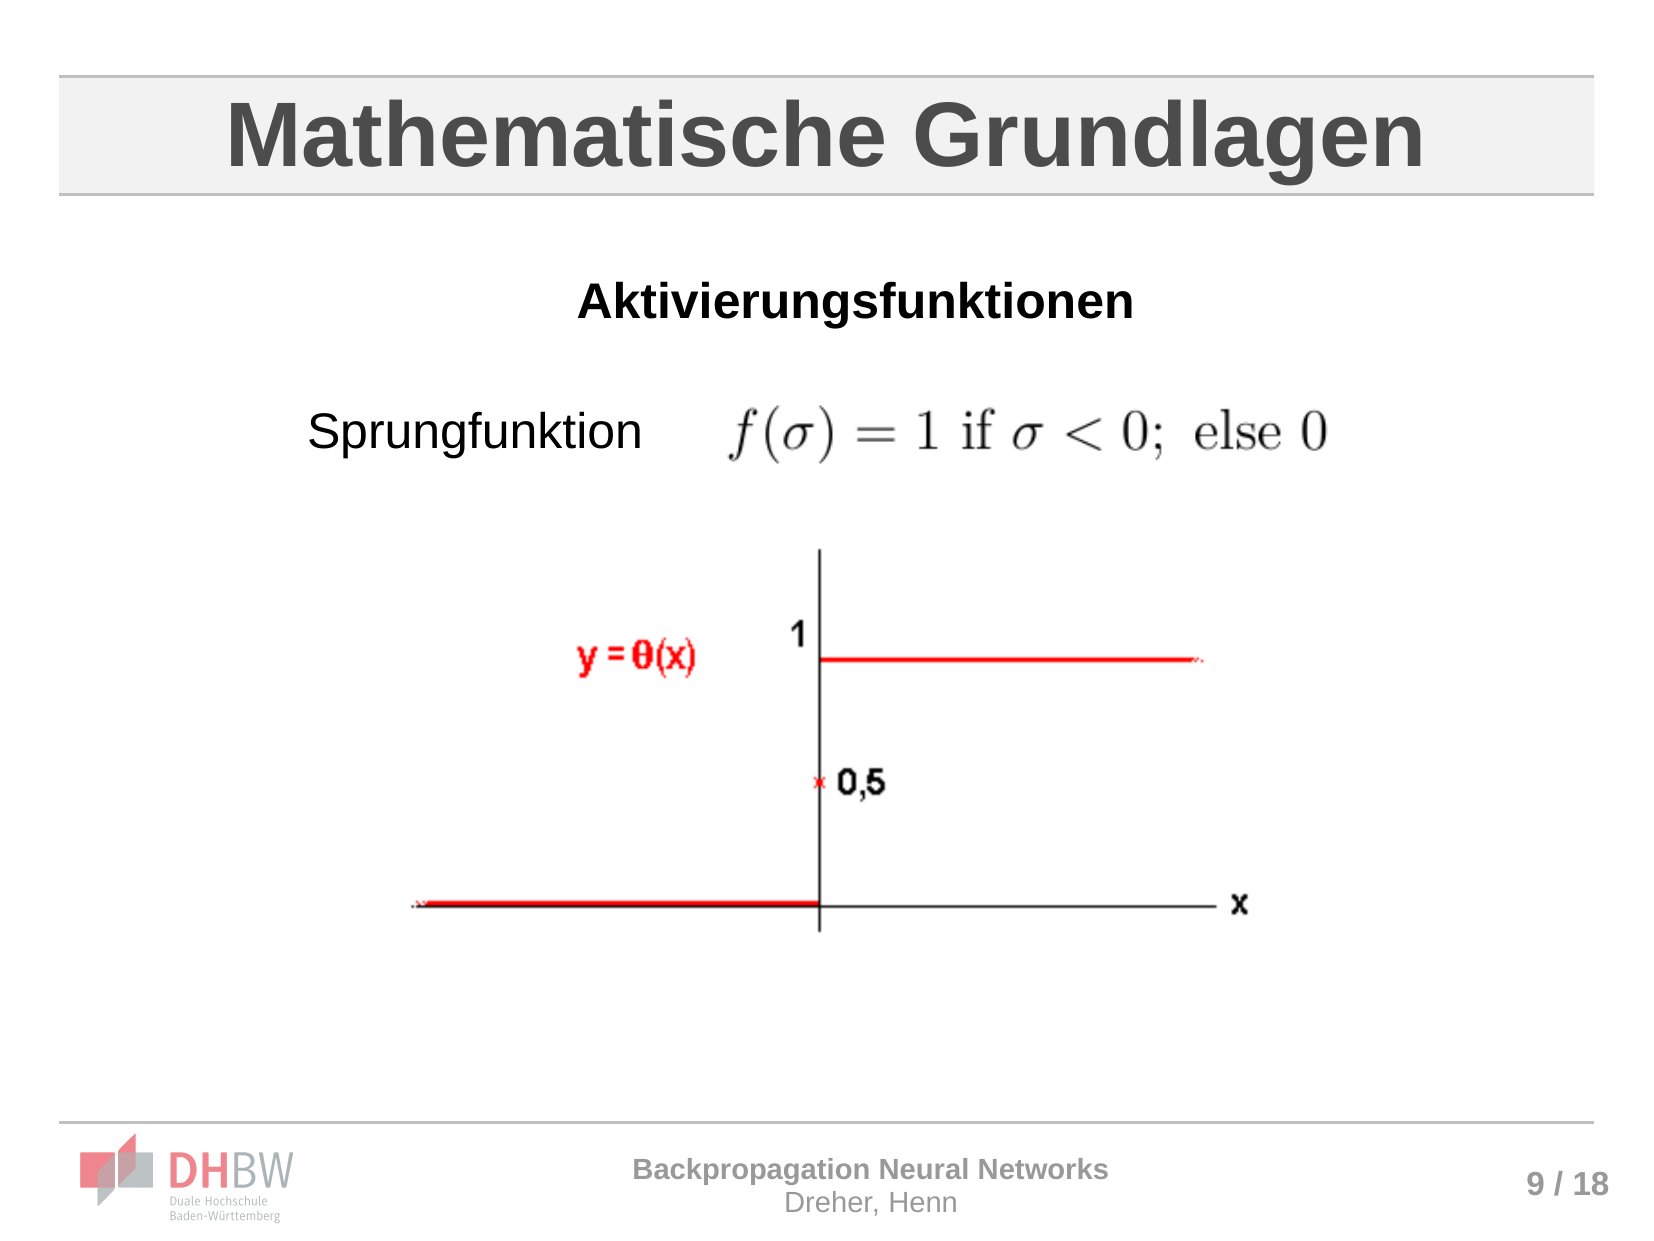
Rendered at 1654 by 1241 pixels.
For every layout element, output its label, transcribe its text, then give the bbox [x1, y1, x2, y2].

text_box Sprungfunktion [292, 395, 658, 467]
picture [78, 1133, 296, 1225]
text_box Aktivierungsfunktionen [561, 265, 1150, 337]
title Mathematische Grundlagen [59, 31, 1595, 239]
picture [383, 525, 1270, 939]
picture [700, 366, 1362, 490]
